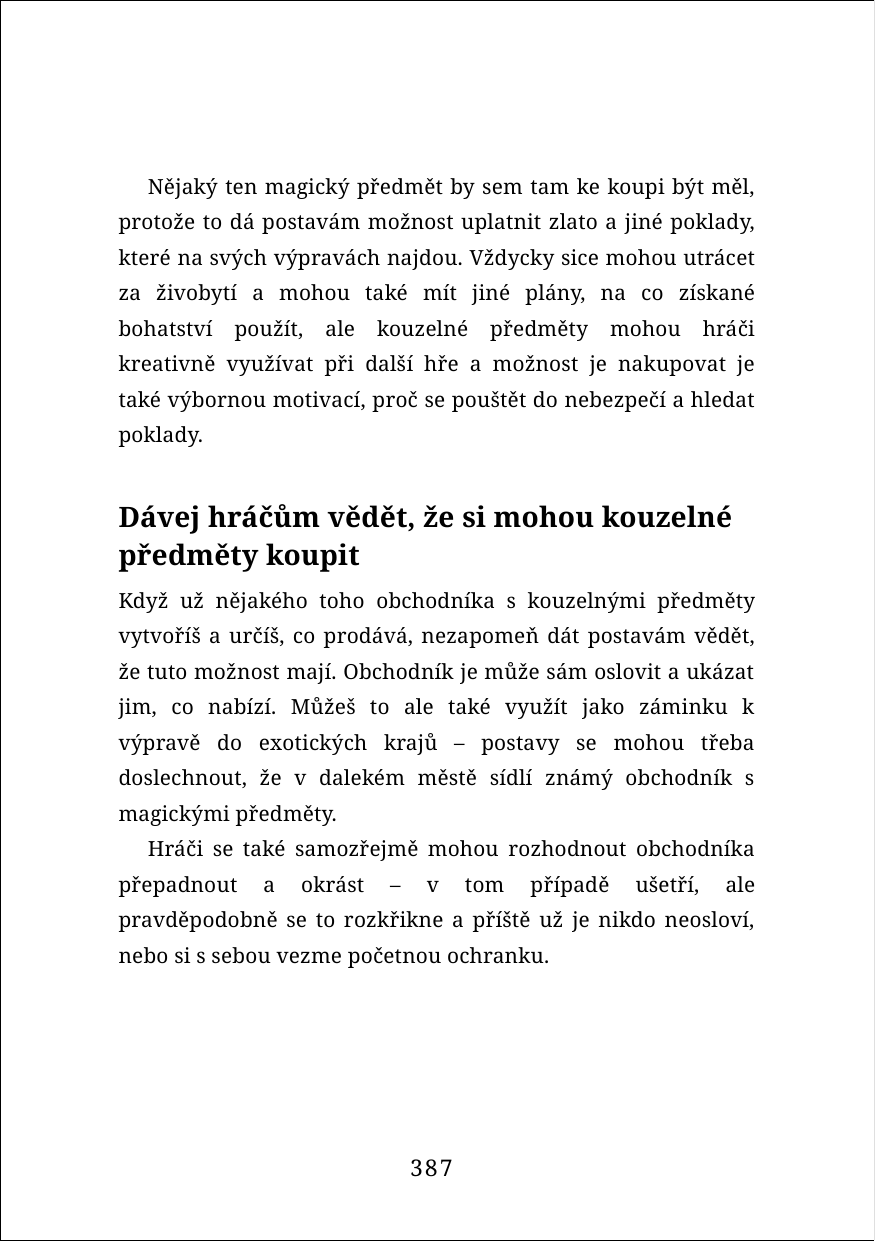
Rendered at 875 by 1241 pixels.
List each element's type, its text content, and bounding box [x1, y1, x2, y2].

text Nějaký ten magický předmět by sem tam ke koupi být měl, protože to dá postavám možnost uplatnit zlato a jiné poklady, které na svých výpravách najdou. Vždycky sice mohou utrácet za živobytí a mohou také mít jiné plány, na co získané bohatství použít, ale kouzelné předměty mohou hráči kreativně využívat při další hře a možnost je nakupovat je také výbornou motivací, proč se pouštět do nebezpečí a hledat poklady. [118, 172, 756, 449]
text Když už nějakého toho obchodníka s kouzelnými předměty vytvoříš a určíš, co prodává, nezapomeň dát postavám vědět, že tuto možnost mají. Obchodník je může sám oslovit a ukázat jim, co nabízí. Můžeš to ale také využít jako záminku k výpravě do exotických krajů – postavy se mohou třeba doslechnout, že v dalekém městě sídlí známý obchodník s magickými předměty. Hráči se také samozřejmě mohou rozhodnout obchodníka přepadnout a okrást – v tom případě ušetří, ale pravděpodobně se to rozkřikne a příště už je nikdo neosloví, nebo si s sebou vezme početnou ochranku. [118, 586, 756, 969]
subtitle Dávej hráčům vědět, že si mohou kouzelné předměty koupit [118, 497, 756, 574]
